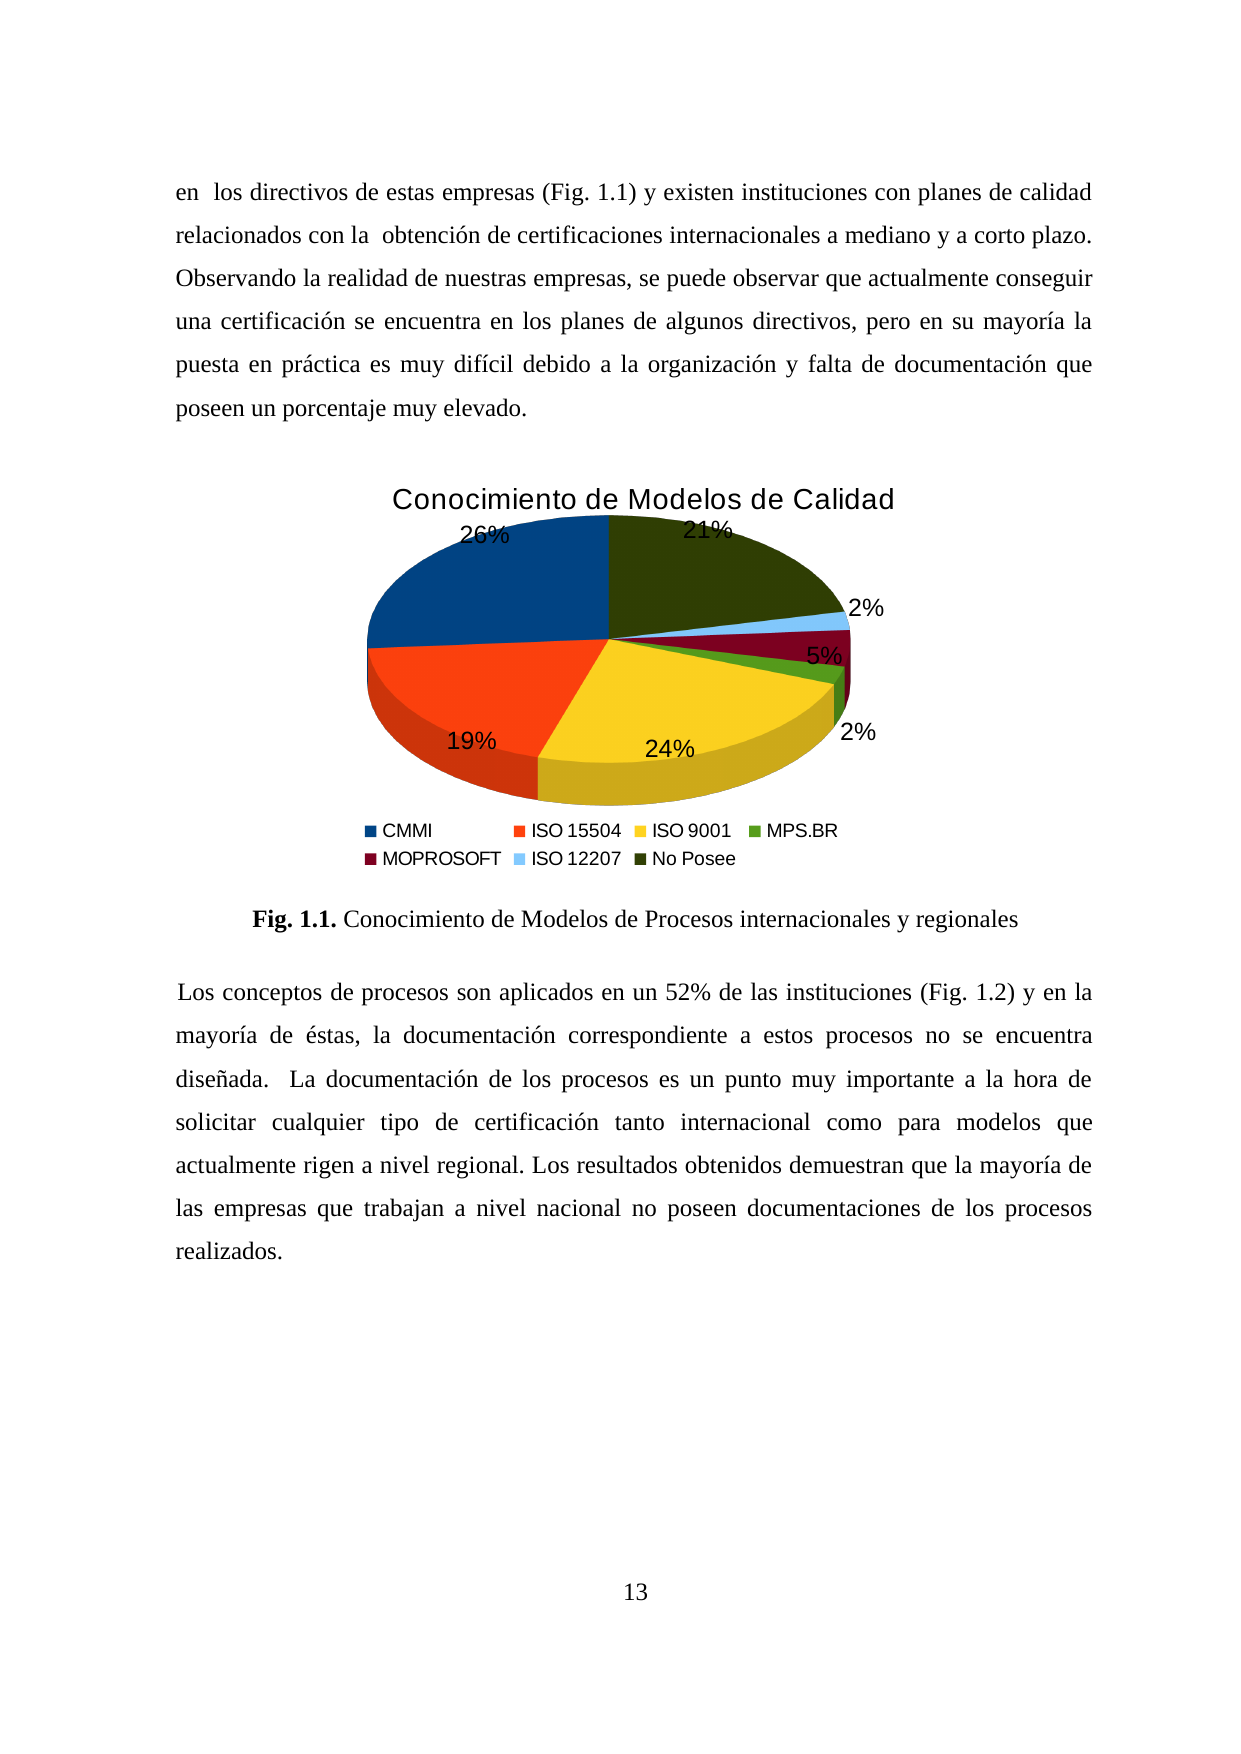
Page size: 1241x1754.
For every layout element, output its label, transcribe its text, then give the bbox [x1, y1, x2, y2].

text en los directivos de estas empresas (Fig. 1.1) y existen instituciones con planes de calidad relacionados con la obtención de certificaciones internacionales a mediano y a corto plazo. Observando la realidad de nuestras empresas, se puede observar que actualmente conseguir una certificación se encuentra en los planes de algunos directivos, pero en su mayoría la puesta en práctica es muy difícil debido a la organización y falta de documentación que poseen un porcentaje muy elevado. [175, 177, 1093, 421]
text Fig. 1.1. Conocimiento de Modelos de Procesos internacionales y regionales [175, 466, 1093, 933]
text Los conceptos de procesos son aplicados en un 52% de las instituciones (Fig. 1.2) y en la mayoría de éstas, la documentación correspondiente a estos procesos no se encuentra diseñada. La documentación de los procesos es un punto muy importante a la hora de solicitar cualquier tipo de certificación tanto internacional como para modelos que actualmente rigen a nivel regional. Los resultados obtenidos demuestran que la mayoría de las empresas que trabajan a nivel nacional no poseen documentaciones de los procesos realizados. [175, 977, 1093, 1265]
